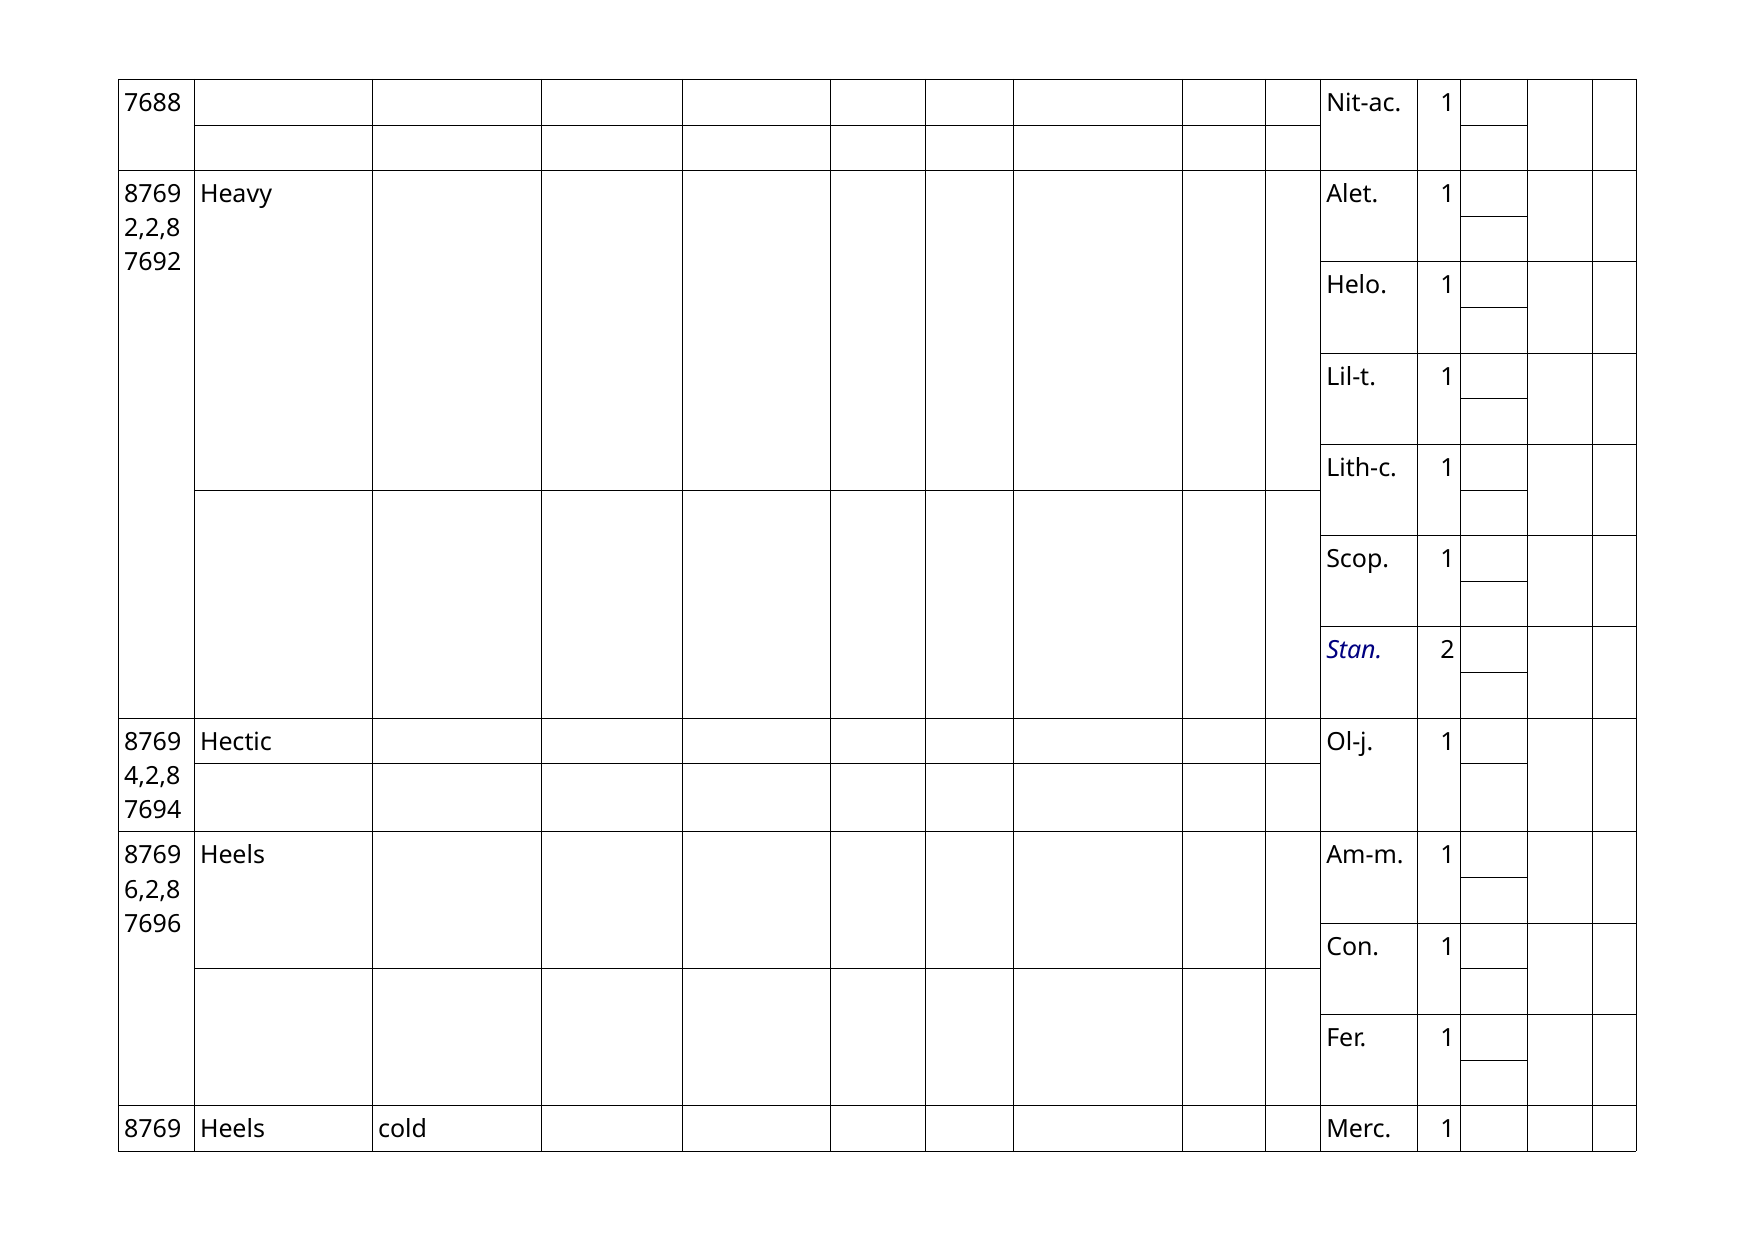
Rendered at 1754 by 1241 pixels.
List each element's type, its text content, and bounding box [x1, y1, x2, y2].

table_cell [1528, 445, 1592, 535]
table_cell Lil-t. [1321, 354, 1417, 444]
table_cell [1593, 171, 1636, 261]
table_cell 1 [1418, 354, 1460, 444]
table_cell [373, 969, 541, 1105]
table_cell Alet. [1321, 171, 1417, 261]
table_cell [683, 764, 830, 831]
table_cell [1461, 627, 1527, 672]
table_cell [1528, 1106, 1592, 1151]
table_cell [1593, 1015, 1636, 1105]
table_cell [542, 80, 682, 124]
table_cell [926, 1106, 1013, 1151]
table_cell 8769 [119, 1106, 194, 1151]
table_cell [1266, 969, 1320, 1105]
table_cell 1 [1418, 1015, 1460, 1105]
table_cell [831, 80, 925, 124]
table_cell [1593, 262, 1636, 353]
table_cell [1461, 1106, 1527, 1151]
table_cell Heavy [195, 171, 372, 489]
table_cell [1461, 354, 1527, 398]
table_cell [542, 126, 682, 170]
table_cell [1266, 171, 1320, 489]
table_cell [1461, 719, 1527, 763]
table_cell Hectic [195, 719, 372, 763]
table_cell [542, 764, 682, 831]
table_cell [926, 171, 1013, 489]
table_cell [1266, 832, 1320, 968]
table_cell 1 [1418, 80, 1460, 170]
table_cell [1014, 1106, 1182, 1151]
table_cell [1593, 536, 1636, 626]
table_cell [1593, 445, 1636, 535]
table_cell [683, 171, 830, 489]
table_cell [542, 719, 682, 763]
table_cell [831, 1106, 925, 1151]
table_cell [1014, 491, 1182, 718]
table_cell [831, 764, 925, 831]
table_cell Stan. [1321, 627, 1417, 718]
table_cell [926, 969, 1013, 1105]
table_cell [1014, 764, 1182, 831]
table_cell 1 [1418, 719, 1460, 831]
table_cell [1528, 262, 1592, 353]
table_cell cold [373, 1106, 541, 1151]
table_cell 1 [1418, 832, 1460, 923]
table_cell [195, 969, 372, 1105]
table_cell [1183, 126, 1265, 170]
table_cell [1266, 80, 1320, 124]
table_cell [1593, 832, 1636, 923]
table_cell [1183, 969, 1265, 1105]
table_cell 2 [1418, 627, 1460, 718]
table_cell [1593, 719, 1636, 831]
table_cell [1528, 171, 1592, 261]
table_cell [1183, 171, 1265, 489]
table_cell [1014, 80, 1182, 124]
table_cell [1528, 719, 1592, 831]
table_cell [1528, 80, 1592, 170]
table_cell [1461, 1061, 1527, 1105]
table_cell [1461, 969, 1527, 1014]
table_cell [1528, 354, 1592, 444]
table_cell [831, 719, 925, 763]
table_cell [373, 171, 541, 489]
table_cell Merc. [1321, 1106, 1417, 1151]
table_cell Helo. [1321, 262, 1417, 353]
table_cell [1528, 832, 1592, 923]
table_cell [831, 491, 925, 718]
table_cell [683, 126, 830, 170]
table_cell [1461, 217, 1527, 261]
table_cell [831, 832, 925, 968]
table_cell [926, 491, 1013, 718]
table_cell 87696,2,87696 [119, 832, 194, 1105]
table_cell 1 [1418, 445, 1460, 535]
table_cell 1 [1418, 924, 1460, 1014]
table_cell [1014, 832, 1182, 968]
table_cell [831, 171, 925, 489]
table_cell [1593, 1106, 1636, 1151]
table_cell Fer. [1321, 1015, 1417, 1105]
table_cell Ol-j. [1321, 719, 1417, 831]
table_cell [542, 1106, 682, 1151]
table_cell [831, 126, 925, 170]
table_cell [1266, 764, 1320, 831]
table_cell Heels [195, 1106, 372, 1151]
table_cell [1461, 878, 1527, 923]
table_cell [1461, 924, 1527, 968]
table_cell [1528, 1015, 1592, 1105]
table_cell [926, 719, 1013, 763]
table_cell [1461, 536, 1527, 581]
table_cell [1593, 627, 1636, 718]
table_cell 87694,2,87694 [119, 719, 194, 831]
table_cell [1266, 719, 1320, 763]
table_cell [1183, 832, 1265, 968]
table_cell Scop. [1321, 536, 1417, 626]
table_cell [1183, 1106, 1265, 1151]
table_cell [1014, 126, 1182, 170]
table_cell [1593, 924, 1636, 1014]
table_cell [1461, 399, 1527, 444]
table_cell [1014, 171, 1182, 489]
table_cell [926, 764, 1013, 831]
table_cell [1461, 445, 1527, 489]
table_cell [542, 491, 682, 718]
table_cell [683, 491, 830, 718]
table_cell [1461, 171, 1527, 216]
table_cell [195, 126, 372, 170]
table_cell [1461, 582, 1527, 626]
table_cell [831, 969, 925, 1105]
table_cell 7688 [119, 80, 194, 170]
table_cell 1 [1418, 536, 1460, 626]
table_cell [1593, 354, 1636, 444]
table_cell [1266, 1106, 1320, 1151]
table_cell [1461, 126, 1527, 170]
table_cell [1183, 764, 1265, 831]
table_cell [683, 80, 830, 124]
table_cell [683, 719, 830, 763]
table_cell [542, 171, 682, 489]
table_cell [195, 80, 372, 124]
table_cell [1461, 262, 1527, 307]
table_cell [1461, 673, 1527, 718]
table_cell [1461, 1015, 1527, 1059]
table_cell 1 [1418, 1106, 1460, 1151]
table_cell [373, 491, 541, 718]
table_cell [1183, 80, 1265, 124]
table_cell [683, 1106, 830, 1151]
table_cell [683, 832, 830, 968]
table_cell [373, 126, 541, 170]
table_cell [542, 832, 682, 968]
table_cell [926, 832, 1013, 968]
table_cell [373, 764, 541, 831]
table_cell [1593, 80, 1636, 170]
table_cell [1266, 491, 1320, 718]
table_cell Lith-c. [1321, 445, 1417, 535]
table_cell [373, 719, 541, 763]
table_cell [1014, 969, 1182, 1105]
table_cell [1528, 627, 1592, 718]
table_cell [926, 126, 1013, 170]
table_cell 87692,2,87692 [119, 171, 194, 718]
table_cell Am-m. [1321, 832, 1417, 923]
table_cell [1461, 308, 1527, 353]
table_cell [1183, 491, 1265, 718]
table_cell [1461, 764, 1527, 831]
table_cell 1 [1418, 262, 1460, 353]
table_cell [195, 491, 372, 718]
table_cell [683, 969, 830, 1105]
table_cell [1266, 126, 1320, 170]
table_cell [926, 80, 1013, 124]
table_cell Heels [195, 832, 372, 968]
table_cell [542, 969, 682, 1105]
table_cell Con. [1321, 924, 1417, 1014]
table_cell [1461, 832, 1527, 877]
table_cell [1183, 719, 1265, 763]
table_cell [373, 832, 541, 968]
table_cell [1528, 536, 1592, 626]
table_cell [1528, 924, 1592, 1014]
table_cell [195, 764, 372, 831]
table_cell [373, 80, 541, 124]
table_cell 1 [1418, 171, 1460, 261]
table_cell [1014, 719, 1182, 763]
table_cell [1461, 491, 1527, 535]
table_cell [1461, 80, 1527, 124]
table_cell Nit-ac. [1321, 80, 1417, 170]
